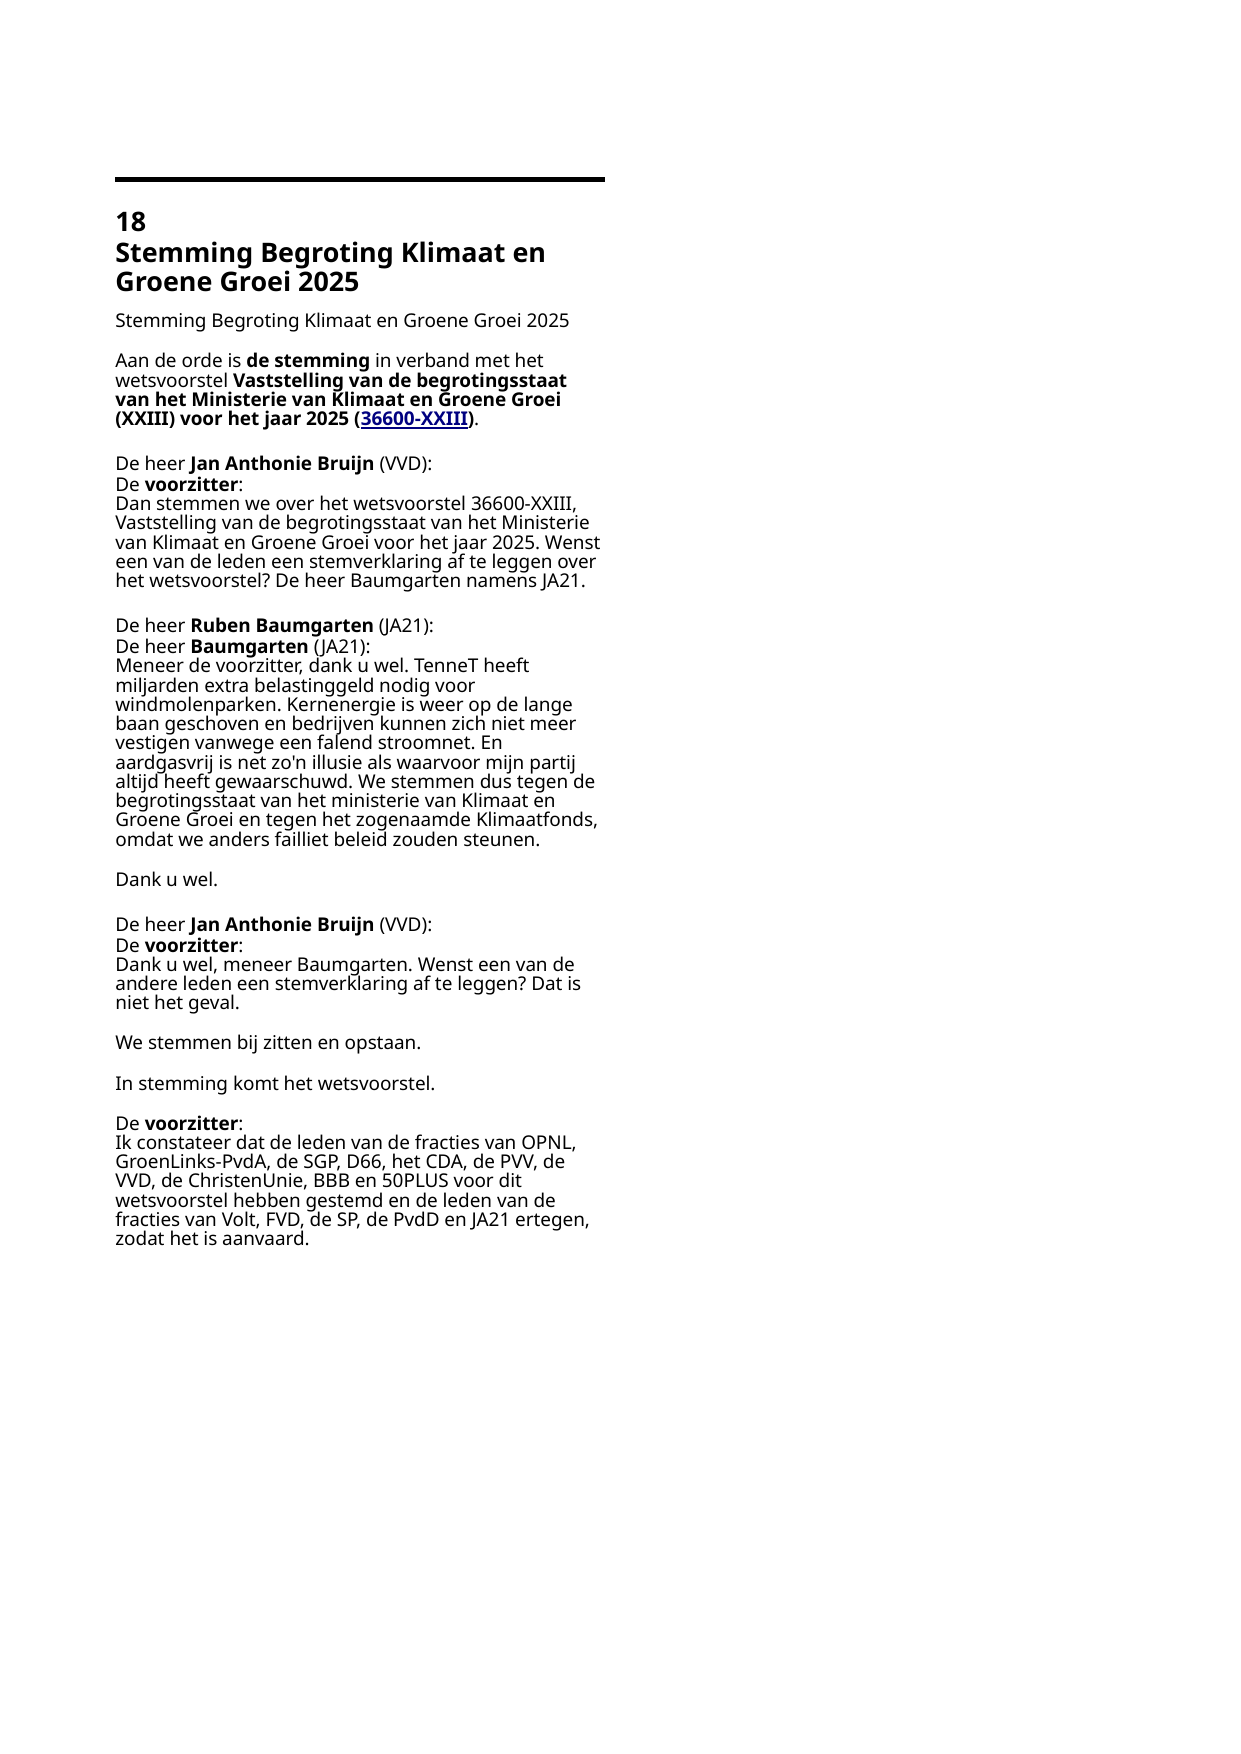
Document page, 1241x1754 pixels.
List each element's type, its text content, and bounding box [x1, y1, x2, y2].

text Ik constateer dat de leden van de fracties van OPNL, GroenLinks-PvdA, de SGP, D66, het CDA, de PVV, de VVD, de ChristenUnie, BBB en 50PLUS voor dit wetsvoorstel hebben gestemd en de leden van de fracties van Volt, FVD, de SP, de PvdD en JA21 ertegen, zodat het is aanvaard. [115, 1134, 605, 1249]
text Dan stemmen we over het wetsvoorstel 36600-XXIII, Vaststelling van de begrotingsstaat van het Ministerie van Klimaat en Groene Groei voor het jaar 2025. Wenst een van de leden een stemverklaring af te leggen over het wetsvoorstel? De heer Baumgarten namens JA21. [115, 495, 605, 591]
text We stemmen bij zitten en opstaan. [115, 1034, 605, 1054]
text Stemming Begroting Klimaat en Groene Groei 2025 [115, 312, 605, 332]
text Dank u wel. [115, 871, 605, 890]
text Dank u wel, meneer Baumgarten. Wenst een van de andere leden een stemverklaring af te leggen? Dat is niet het geval. [115, 956, 605, 1014]
text De heer Baumgarten (JA21): [115, 638, 605, 657]
text De heer Ruben Baumgarten (JA21): [115, 612, 605, 638]
text De voorzitter: [115, 476, 605, 495]
text Meneer de voorzitter, dank u wel. TenneT heeft miljarden extra belastinggeld nodig voor windmolenparken. Kernenergie is weer op de lange baan geschoven en bedrijven kunnen zich niet meer vestigen vanwege een falend stroomnet. En aardgasvrij is net zo'n illusie als waarvoor mijn partij altijd heeft gewaarschuwd. We stemmen dus tegen de begrotingsstaat van het ministerie van Klimaat en Groene Groei en tegen het zogenaamde Klimaatfonds, omdat we anders failliet beleid zouden steunen. [115, 657, 605, 850]
text De heer Jan Anthonie Bruijn (VVD): [115, 450, 605, 476]
text In stemming komt het wetsvoorstel. [115, 1074, 605, 1094]
text Stemming Begroting Klimaat en Groene Groei 2025 [115, 239, 605, 312]
text De voorzitter: [115, 1114, 605, 1134]
text De voorzitter: [115, 937, 605, 956]
text Aan de orde is de stemming in verband met het wetsvoorstel Vaststelling van de begrotingsstaat van het Ministerie van Klimaat en Groene Groei (XXIII) voor het jaar 2025 (36600-XXIII). [115, 352, 605, 429]
text 18 [115, 203, 605, 239]
text De heer Jan Anthonie Bruijn (VVD): [115, 911, 605, 937]
